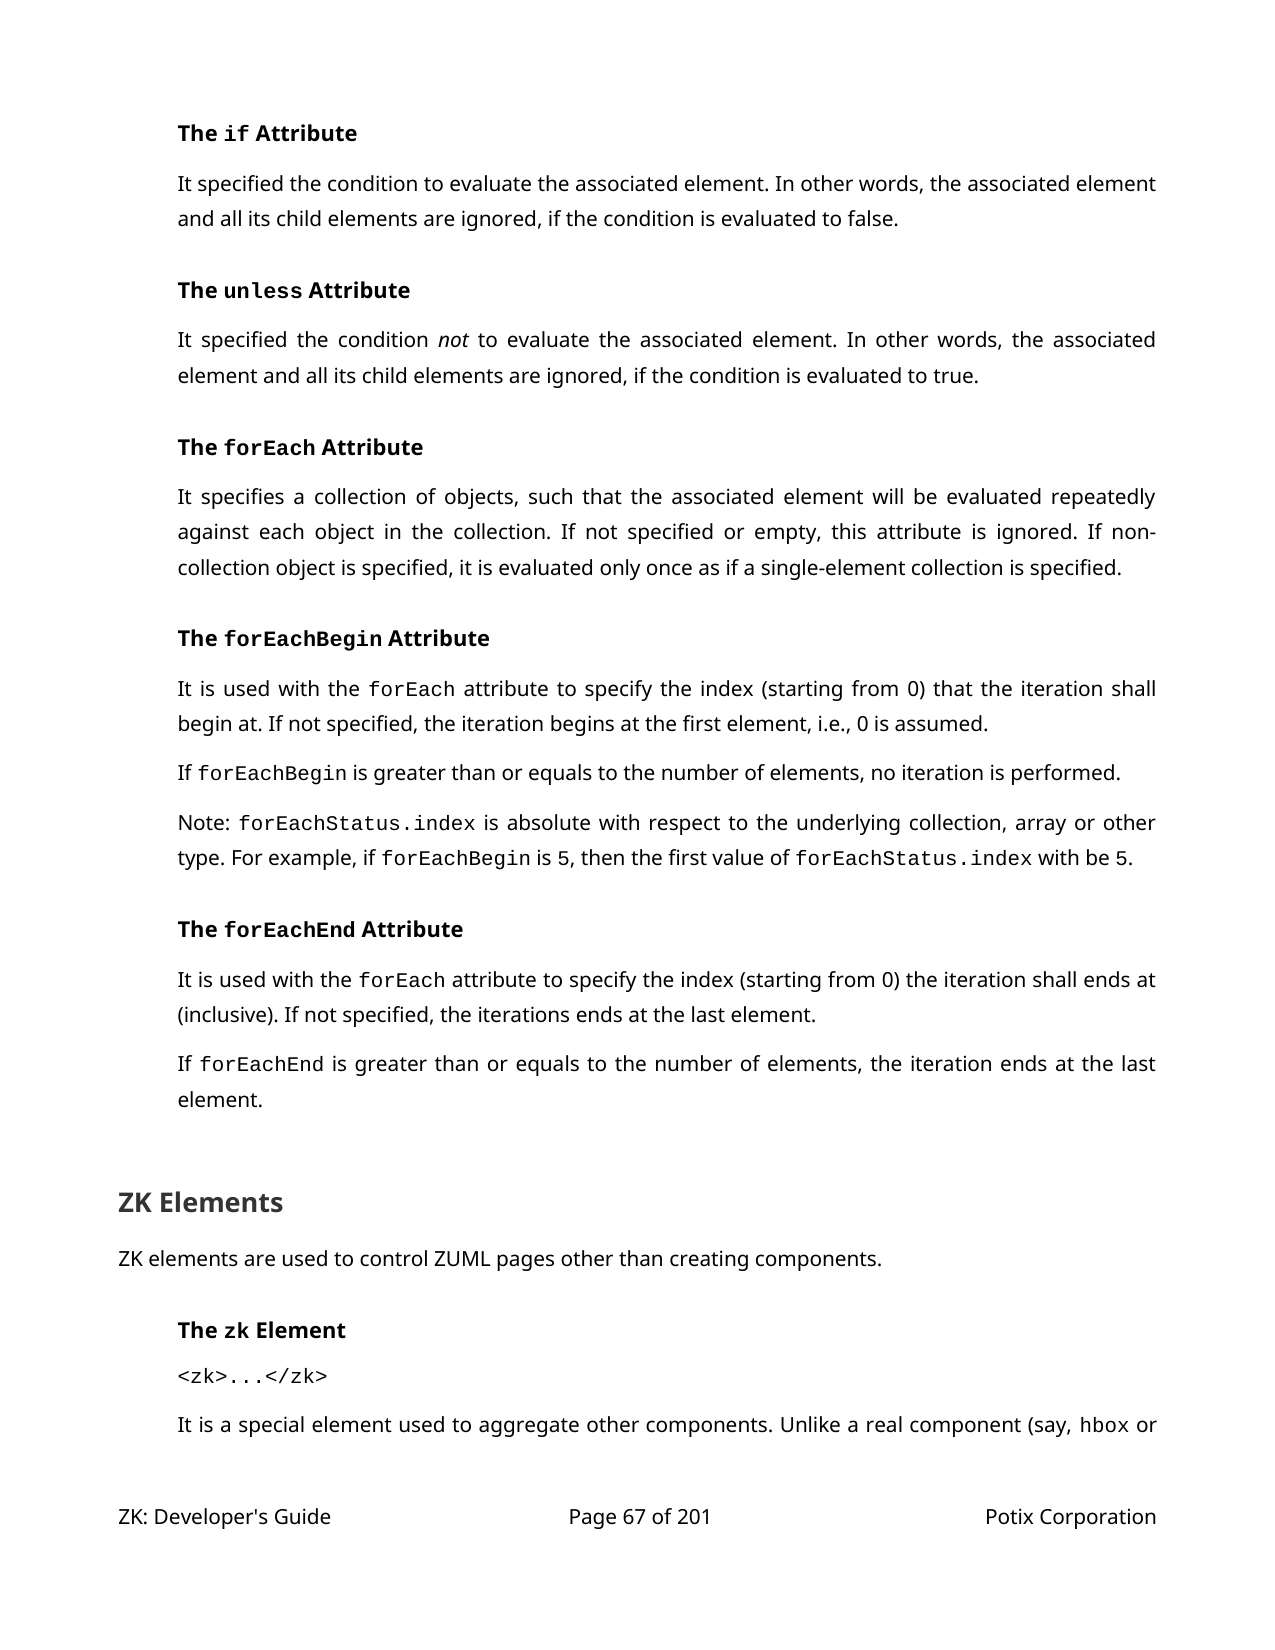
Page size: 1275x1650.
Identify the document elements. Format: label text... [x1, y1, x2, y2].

text If forEachEnd is greater than or equals to the number of elements, the iteration ends at the last element. [177, 1049, 1157, 1113]
subtitle ZK Elements [118, 1184, 1157, 1221]
text It is used with the forEach attribute to specify the index (starting from 0) the iteration shall ends at (inclusive). If not specified, the iterations ends at the last element. [177, 965, 1157, 1029]
text It specified the condition not to evaluate the associated element. In other words, the associated element and all its child elements are ignored, if the condition is evaluated to true. [177, 326, 1157, 389]
text <zk>...</zk> [177, 1366, 1157, 1389]
text ZK elements are used to control ZUML pages other than creating components. [118, 1244, 1157, 1272]
text It specifies a collection of objects, such that the associated element will be evaluated repeatedly against each object in the collection. If not specified or empty, this attribute is ignored. If non-collection object is specified, it is evaluated only once as if a single-element collection is specified. [177, 482, 1157, 581]
text It specified the condition to evaluate the associated element. In other words, the associated element and all its child elements are ignored, if the condition is evaluated to false. [177, 169, 1157, 232]
subtitle The forEachEnd Attribute [177, 914, 1157, 944]
subtitle The zk Element [177, 1315, 1157, 1345]
subtitle The if Attribute [177, 118, 1157, 148]
subtitle The forEach Attribute [177, 431, 1157, 462]
text Note: forEachStatus.index is absolute with respect to the underlying collection, array or other type. For example, if forEachBegin is 5, then the first value of forEachStatus.index with be 5. [177, 808, 1157, 872]
subtitle The unless Attribute [177, 275, 1157, 305]
subtitle The forEachBegin Attribute [177, 623, 1157, 653]
text It is a special element used to aggregate other components. Unlike a real component (say, hbox or [177, 1410, 1157, 1438]
text It is used with the forEach attribute to specify the index (starting from 0) that the iteration shall begin at. If not specified, the iteration begins at the first element, i.e., 0 is assumed. [177, 674, 1157, 738]
text If forEachBegin is greater than or equals to the number of elements, no iteration is performed. [177, 758, 1157, 787]
